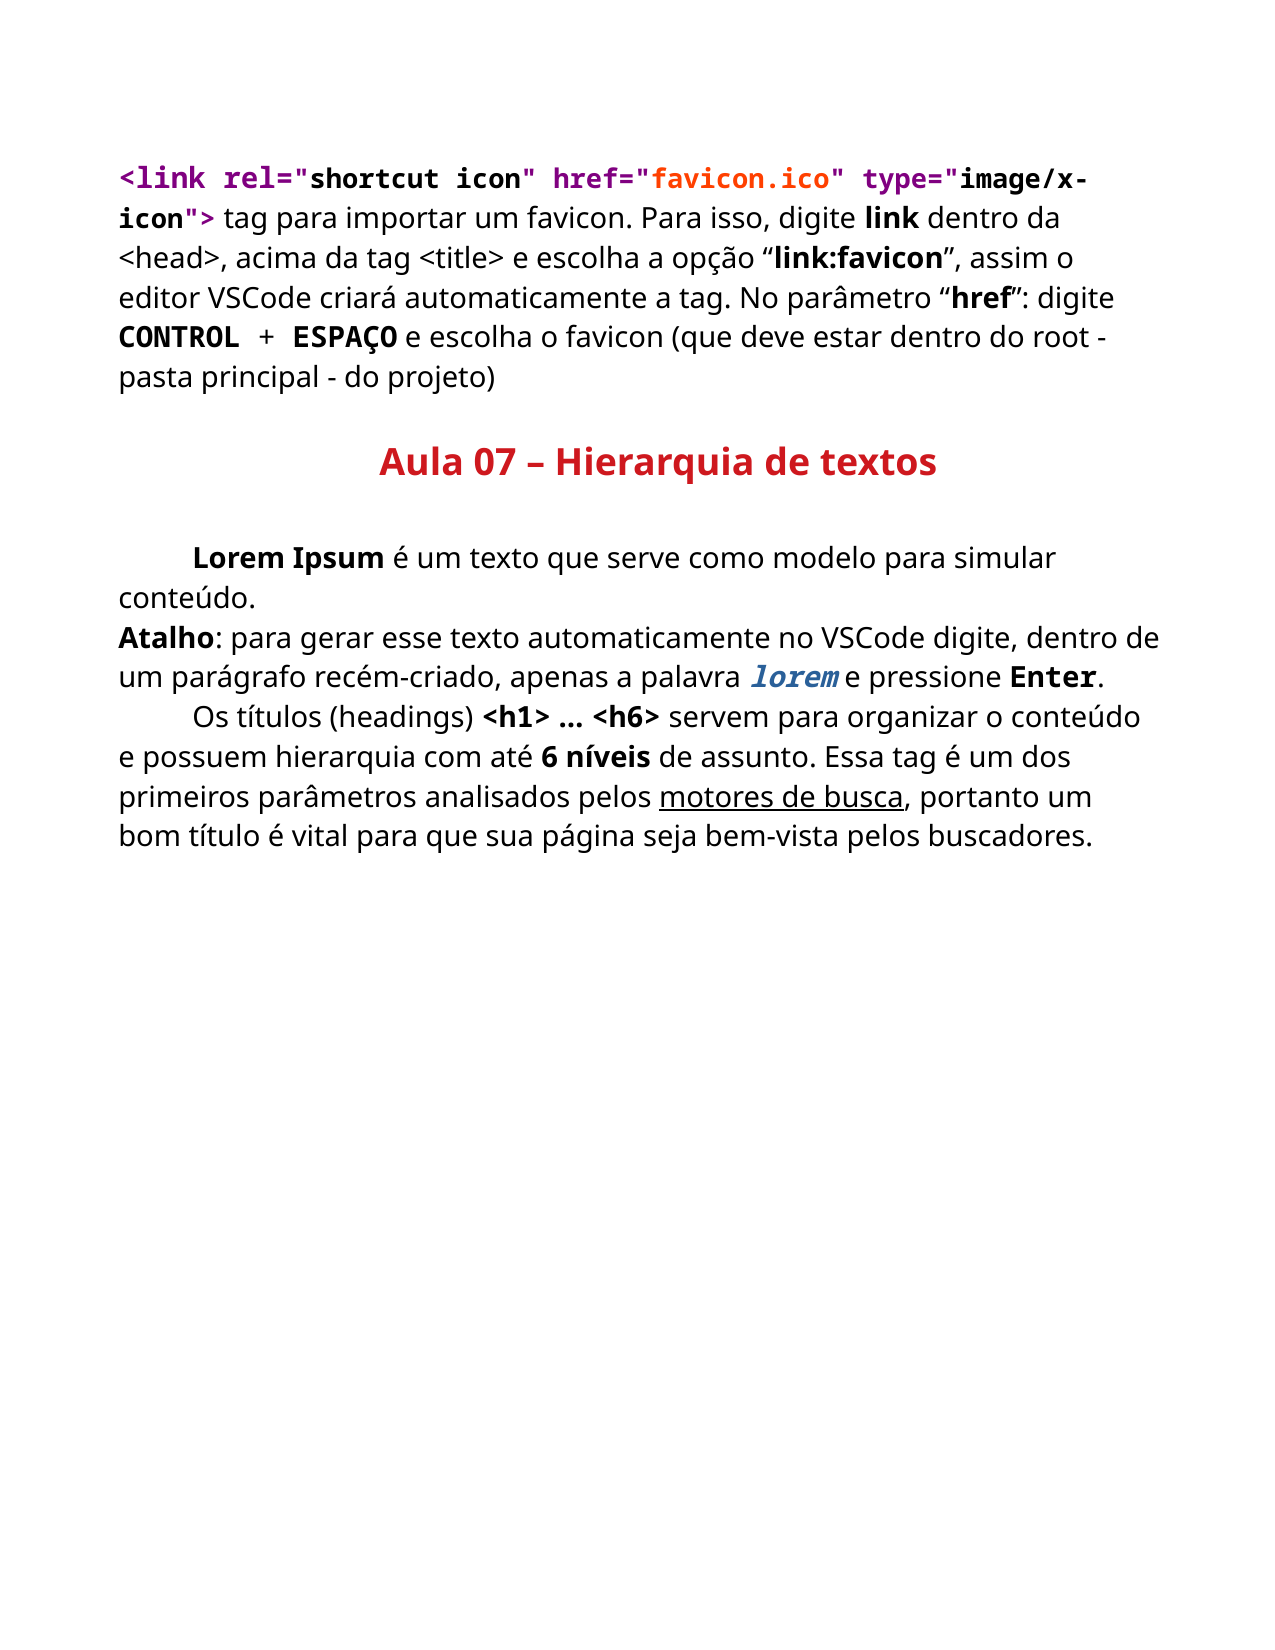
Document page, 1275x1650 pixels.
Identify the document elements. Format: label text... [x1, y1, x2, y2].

text Aula 07 – Hierarquia de textos [118, 436, 1198, 487]
text Lorem Ipsum é um texto que serve como modelo para simular conteúdo. [118, 538, 1198, 617]
text <link rel="shortcut icon" href="favicon.ico" type="image/x-icon"> tag para importar um favicon. Para isso, digite link dentro da <head>, acima da tag <title> e escolha a opção “link:favicon”, assim o editor VSCode criará automaticamente a tag. No parâmetro “href”: digite CONTROL + ESPAÇO e escolha o favicon (que deve estar dentro do root - pasta principal - do projeto) [118, 158, 1157, 396]
text Os títulos (headings) <h1> … <h6> servem para organizar o conteúdo e possuem hierarquia com até 6 níveis de assunto. Essa tag é um dos primeiros parâmetros analisados pelos motores de busca, portanto um bom título é vital para que sua página seja bem-vista pelos buscadores. [118, 696, 1157, 855]
text Atalho: para gerar esse texto automaticamente no VSCode digite, dentro de um parágrafo recém-criado, apenas a palavra lorem e pressione Enter. [118, 617, 1198, 696]
